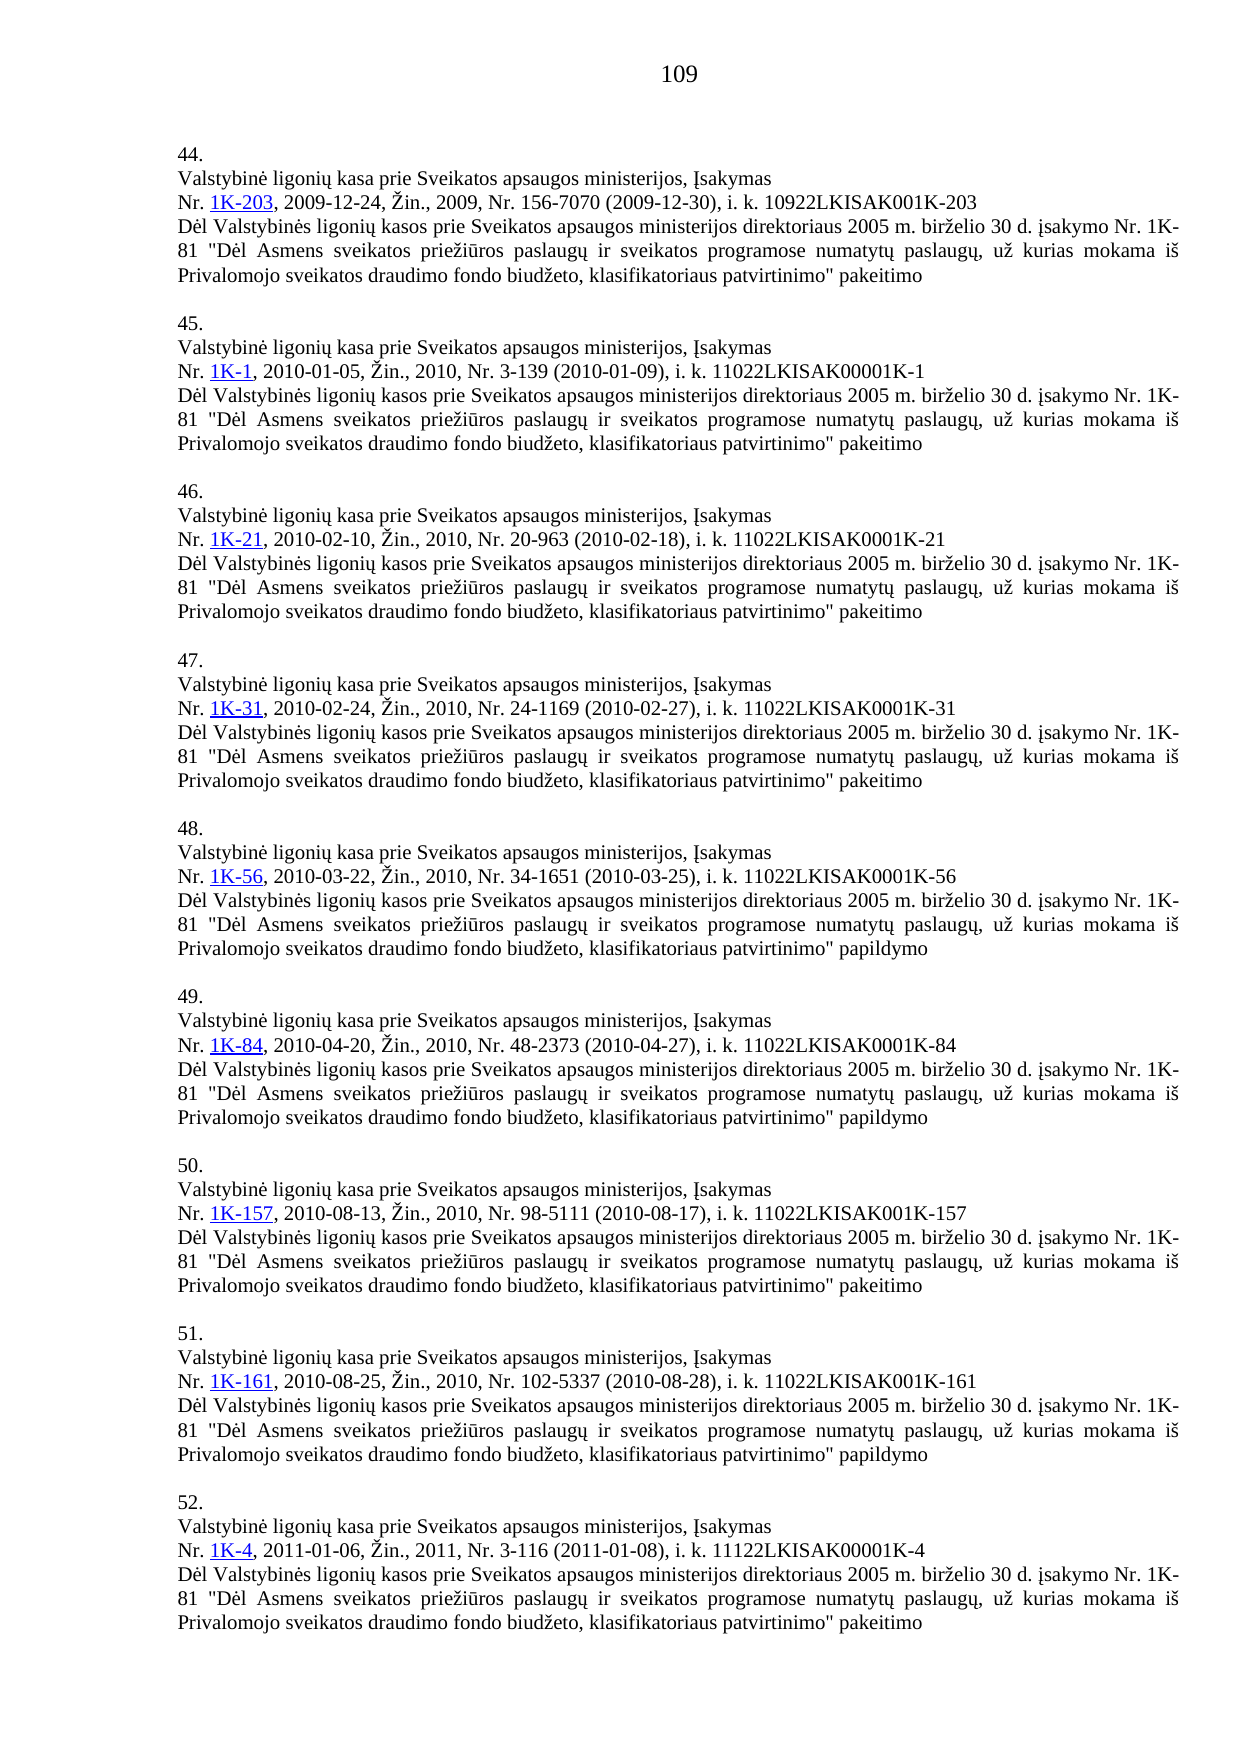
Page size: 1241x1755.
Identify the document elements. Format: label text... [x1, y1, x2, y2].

text 47. [177, 647, 1181, 672]
text Dėl Valstybinės ligonių kasos prie Sveikatos apsaugos ministerijos direktoriaus 2005 m. birželio 30 d. įsakymo Nr. 1K-81 "Dėl Asmens sveikatos priežiūros paslaugų ir sveikatos programose numatytų paslaugų, už kurias mokama iš Privalomojo sveikatos draudimo fondo biudžeto, klasifikatoriaus patvirtinimo" pakeitimo [177, 720, 1181, 792]
text Nr. 1K-161, 2010-08-25, Žin., 2010, Nr. 102-5337 (2010-08-28), i. k. 11022LKISAK001K-161 [177, 1369, 1181, 1393]
text 46. [177, 479, 1181, 503]
text Valstybinė ligonių kasa prie Sveikatos apsaugos ministerijos, Įsakymas [177, 166, 1181, 190]
text Dėl Valstybinės ligonių kasos prie Sveikatos apsaugos ministerijos direktoriaus 2005 m. birželio 30 d. įsakymo Nr. 1K-81 "Dėl Asmens sveikatos priežiūros paslaugų ir sveikatos programose numatytų paslaugų, už kurias mokama iš Privalomojo sveikatos draudimo fondo biudžeto, klasifikatoriaus patvirtinimo" pakeitimo [177, 1562, 1181, 1634]
text Dėl Valstybinės ligonių kasos prie Sveikatos apsaugos ministerijos direktoriaus 2005 m. birželio 30 d. įsakymo Nr. 1K-81 "Dėl Asmens sveikatos priežiūros paslaugų ir sveikatos programose numatytų paslaugų, už kurias mokama iš Privalomojo sveikatos draudimo fondo biudžeto, klasifikatoriaus patvirtinimo" pakeitimo [177, 551, 1181, 623]
text Dėl Valstybinės ligonių kasos prie Sveikatos apsaugos ministerijos direktoriaus 2005 m. birželio 30 d. įsakymo Nr. 1K-81 "Dėl Asmens sveikatos priežiūros paslaugų ir sveikatos programose numatytų paslaugų, už kurias mokama iš Privalomojo sveikatos draudimo fondo biudžeto, klasifikatoriaus patvirtinimo" pakeitimo [177, 1225, 1181, 1297]
text 48. [177, 816, 1181, 840]
text Nr. 1K-203, 2009-12-24, Žin., 2009, Nr. 156-7070 (2009-12-30), i. k. 10922LKISAK001K-203 [177, 190, 1181, 214]
text Nr. 1K-21, 2010-02-10, Žin., 2010, Nr. 20-963 (2010-02-18), i. k. 11022LKISAK0001K-21 [177, 527, 1181, 551]
text Nr. 1K-84, 2010-04-20, Žin., 2010, Nr. 48-2373 (2010-04-27), i. k. 11022LKISAK0001K-84 [177, 1032, 1181, 1057]
text Nr. 1K-157, 2010-08-13, Žin., 2010, Nr. 98-5111 (2010-08-17), i. k. 11022LKISAK001K-157 [177, 1201, 1181, 1225]
text Valstybinė ligonių kasa prie Sveikatos apsaugos ministerijos, Įsakymas [177, 1514, 1181, 1538]
text 51. [177, 1321, 1181, 1345]
text 50. [177, 1153, 1181, 1177]
text Dėl Valstybinės ligonių kasos prie Sveikatos apsaugos ministerijos direktoriaus 2005 m. birželio 30 d. įsakymo Nr. 1K-81 "Dėl Asmens sveikatos priežiūros paslaugų ir sveikatos programose numatytų paslaugų, už kurias mokama iš Privalomojo sveikatos draudimo fondo biudžeto, klasifikatoriaus patvirtinimo" pakeitimo [177, 383, 1181, 455]
text Nr. 1K-31, 2010-02-24, Žin., 2010, Nr. 24-1169 (2010-02-27), i. k. 11022LKISAK0001K-31 [177, 696, 1181, 720]
text Nr. 1K-1, 2010-01-05, Žin., 2010, Nr. 3-139 (2010-01-09), i. k. 11022LKISAK00001K-1 [177, 359, 1181, 383]
text Valstybinė ligonių kasa prie Sveikatos apsaugos ministerijos, Įsakymas [177, 1008, 1181, 1032]
text Valstybinė ligonių kasa prie Sveikatos apsaugos ministerijos, Įsakymas [177, 1177, 1181, 1201]
text Nr. 1K-4, 2011-01-06, Žin., 2011, Nr. 3-116 (2011-01-08), i. k. 11122LKISAK00001K-4 [177, 1538, 1181, 1562]
text Valstybinė ligonių kasa prie Sveikatos apsaugos ministerijos, Įsakymas [177, 1345, 1181, 1369]
text Dėl Valstybinės ligonių kasos prie Sveikatos apsaugos ministerijos direktoriaus 2005 m. birželio 30 d. įsakymo Nr. 1K-81 "Dėl Asmens sveikatos priežiūros paslaugų ir sveikatos programose numatytų paslaugų, už kurias mokama iš Privalomojo sveikatos draudimo fondo biudžeto, klasifikatoriaus patvirtinimo" papildymo [177, 1393, 1181, 1466]
text Valstybinė ligonių kasa prie Sveikatos apsaugos ministerijos, Įsakymas [177, 672, 1181, 696]
text Valstybinė ligonių kasa prie Sveikatos apsaugos ministerijos, Įsakymas [177, 335, 1181, 359]
text 44. [177, 142, 1181, 166]
text Nr. 1K-56, 2010-03-22, Žin., 2010, Nr. 34-1651 (2010-03-25), i. k. 11022LKISAK0001K-56 [177, 864, 1181, 888]
text 52. [177, 1490, 1181, 1514]
text 49. [177, 984, 1181, 1008]
text Dėl Valstybinės ligonių kasos prie Sveikatos apsaugos ministerijos direktoriaus 2005 m. birželio 30 d. įsakymo Nr. 1K-81 "Dėl Asmens sveikatos priežiūros paslaugų ir sveikatos programose numatytų paslaugų, už kurias mokama iš Privalomojo sveikatos draudimo fondo biudžeto, klasifikatoriaus patvirtinimo" pakeitimo [177, 214, 1181, 287]
text Dėl Valstybinės ligonių kasos prie Sveikatos apsaugos ministerijos direktoriaus 2005 m. birželio 30 d. įsakymo Nr. 1K-81 "Dėl Asmens sveikatos priežiūros paslaugų ir sveikatos programose numatytų paslaugų, už kurias mokama iš Privalomojo sveikatos draudimo fondo biudžeto, klasifikatoriaus patvirtinimo" papildymo [177, 1057, 1181, 1129]
text Valstybinė ligonių kasa prie Sveikatos apsaugos ministerijos, Įsakymas [177, 840, 1181, 864]
text Valstybinė ligonių kasa prie Sveikatos apsaugos ministerijos, Įsakymas [177, 503, 1181, 527]
text Dėl Valstybinės ligonių kasos prie Sveikatos apsaugos ministerijos direktoriaus 2005 m. birželio 30 d. įsakymo Nr. 1K-81 "Dėl Asmens sveikatos priežiūros paslaugų ir sveikatos programose numatytų paslaugų, už kurias mokama iš Privalomojo sveikatos draudimo fondo biudžeto, klasifikatoriaus patvirtinimo" papildymo [177, 888, 1181, 960]
text 45. [177, 311, 1181, 335]
